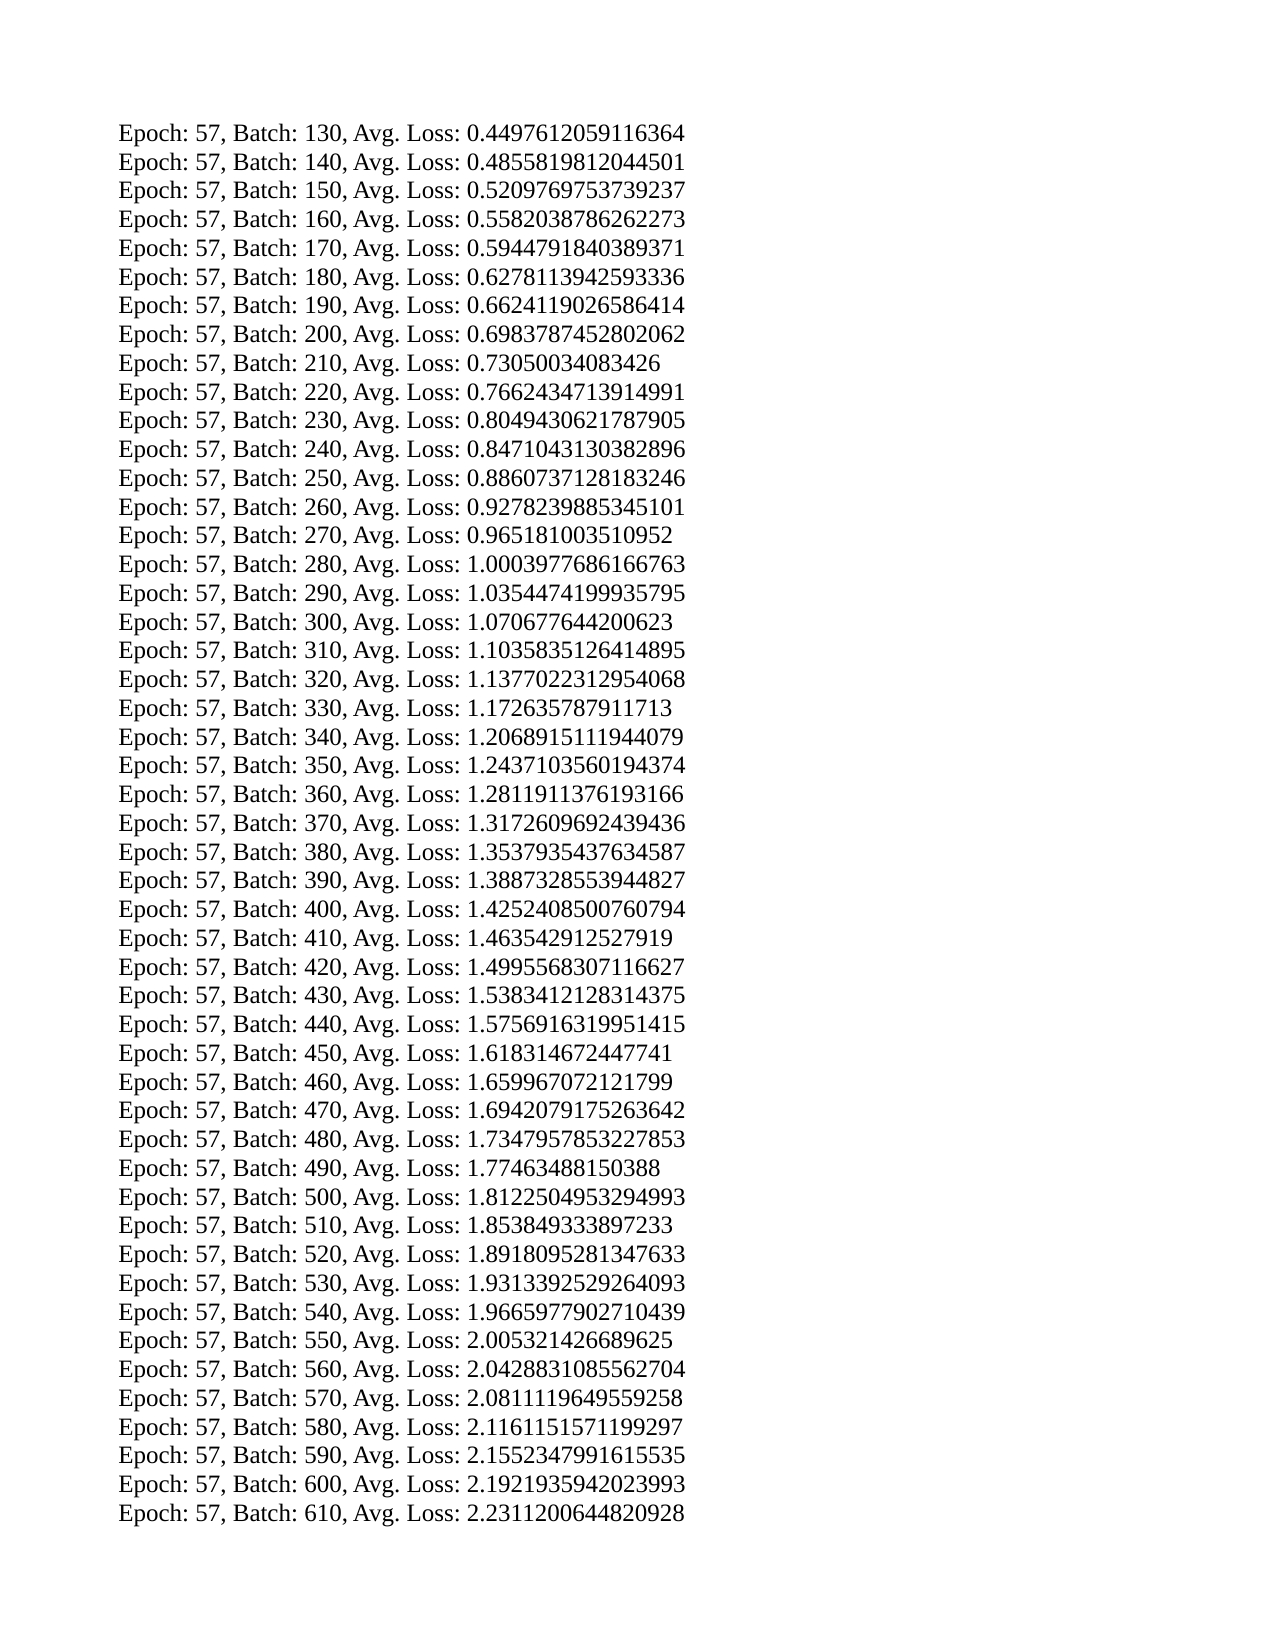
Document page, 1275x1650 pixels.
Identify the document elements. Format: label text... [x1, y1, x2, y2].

text Epoch: 57, Batch: 550, Avg. Loss: 2.005321426689625 [118, 1326, 1157, 1354]
text Epoch: 57, Batch: 370, Avg. Loss: 1.3172609692439436 [118, 808, 1157, 837]
text Epoch: 57, Batch: 340, Avg. Loss: 1.2068915111944079 [118, 722, 1157, 751]
text Epoch: 57, Batch: 180, Avg. Loss: 0.6278113942593336 [118, 262, 1157, 291]
text Epoch: 57, Batch: 460, Avg. Loss: 1.659967072121799 [118, 1067, 1157, 1096]
text Epoch: 57, Batch: 360, Avg. Loss: 1.2811911376193166 [118, 779, 1157, 808]
text Epoch: 57, Batch: 240, Avg. Loss: 0.8471043130382896 [118, 434, 1157, 463]
text Epoch: 57, Batch: 600, Avg. Loss: 2.1921935942023993 [118, 1469, 1157, 1498]
text Epoch: 57, Batch: 250, Avg. Loss: 0.8860737128183246 [118, 463, 1157, 492]
text Epoch: 57, Batch: 480, Avg. Loss: 1.7347957853227853 [118, 1124, 1157, 1153]
text Epoch: 57, Batch: 260, Avg. Loss: 0.9278239885345101 [118, 492, 1157, 521]
text Epoch: 57, Batch: 210, Avg. Loss: 0.73050034083426 [118, 348, 1157, 377]
text Epoch: 57, Batch: 150, Avg. Loss: 0.5209769753739237 [118, 176, 1157, 204]
text Epoch: 57, Batch: 230, Avg. Loss: 0.8049430621787905 [118, 406, 1157, 434]
text Epoch: 57, Batch: 170, Avg. Loss: 0.5944791840389371 [118, 233, 1157, 262]
text Epoch: 57, Batch: 290, Avg. Loss: 1.0354474199935795 [118, 578, 1157, 607]
text Epoch: 57, Batch: 560, Avg. Loss: 2.0428831085562704 [118, 1354, 1157, 1383]
text Epoch: 57, Batch: 430, Avg. Loss: 1.5383412128314375 [118, 981, 1157, 1009]
text Epoch: 57, Batch: 220, Avg. Loss: 0.7662434713914991 [118, 377, 1157, 406]
text Epoch: 57, Batch: 540, Avg. Loss: 1.9665977902710439 [118, 1297, 1157, 1326]
text Epoch: 57, Batch: 440, Avg. Loss: 1.5756916319951415 [118, 1009, 1157, 1038]
text Epoch: 57, Batch: 190, Avg. Loss: 0.6624119026586414 [118, 291, 1157, 319]
text Epoch: 57, Batch: 330, Avg. Loss: 1.172635787911713 [118, 693, 1157, 722]
text Epoch: 57, Batch: 590, Avg. Loss: 2.1552347991615535 [118, 1441, 1157, 1469]
text Epoch: 57, Batch: 570, Avg. Loss: 2.0811119649559258 [118, 1383, 1157, 1412]
text Epoch: 57, Batch: 380, Avg. Loss: 1.3537935437634587 [118, 837, 1157, 866]
text Epoch: 57, Batch: 140, Avg. Loss: 0.4855819812044501 [118, 147, 1157, 176]
text Epoch: 57, Batch: 320, Avg. Loss: 1.1377022312954068 [118, 664, 1157, 693]
text Epoch: 57, Batch: 200, Avg. Loss: 0.6983787452802062 [118, 319, 1157, 348]
text Epoch: 57, Batch: 530, Avg. Loss: 1.9313392529264093 [118, 1268, 1157, 1297]
text Epoch: 57, Batch: 300, Avg. Loss: 1.070677644200623 [118, 607, 1157, 636]
text Epoch: 57, Batch: 350, Avg. Loss: 1.2437103560194374 [118, 751, 1157, 779]
text Epoch: 57, Batch: 510, Avg. Loss: 1.853849333897233 [118, 1211, 1157, 1239]
text Epoch: 57, Batch: 470, Avg. Loss: 1.6942079175263642 [118, 1096, 1157, 1124]
text Epoch: 57, Batch: 410, Avg. Loss: 1.463542912527919 [118, 923, 1157, 952]
text Epoch: 57, Batch: 270, Avg. Loss: 0.965181003510952 [118, 521, 1157, 549]
text Epoch: 57, Batch: 390, Avg. Loss: 1.3887328553944827 [118, 866, 1157, 894]
text Epoch: 57, Batch: 420, Avg. Loss: 1.4995568307116627 [118, 952, 1157, 981]
text Epoch: 57, Batch: 450, Avg. Loss: 1.618314672447741 [118, 1038, 1157, 1067]
text Epoch: 57, Batch: 500, Avg. Loss: 1.8122504953294993 [118, 1182, 1157, 1211]
text Epoch: 57, Batch: 580, Avg. Loss: 2.1161151571199297 [118, 1412, 1157, 1441]
text Epoch: 57, Batch: 400, Avg. Loss: 1.4252408500760794 [118, 894, 1157, 923]
text Epoch: 57, Batch: 160, Avg. Loss: 0.5582038786262273 [118, 204, 1157, 233]
text Epoch: 57, Batch: 490, Avg. Loss: 1.77463488150388 [118, 1153, 1157, 1182]
text Epoch: 57, Batch: 610, Avg. Loss: 2.2311200644820928 [118, 1498, 1157, 1527]
text Epoch: 57, Batch: 280, Avg. Loss: 1.0003977686166763 [118, 549, 1157, 578]
text Epoch: 57, Batch: 130, Avg. Loss: 0.4497612059116364 [118, 118, 1157, 147]
text Epoch: 57, Batch: 520, Avg. Loss: 1.8918095281347633 [118, 1239, 1157, 1268]
text Epoch: 57, Batch: 310, Avg. Loss: 1.1035835126414895 [118, 636, 1157, 664]
